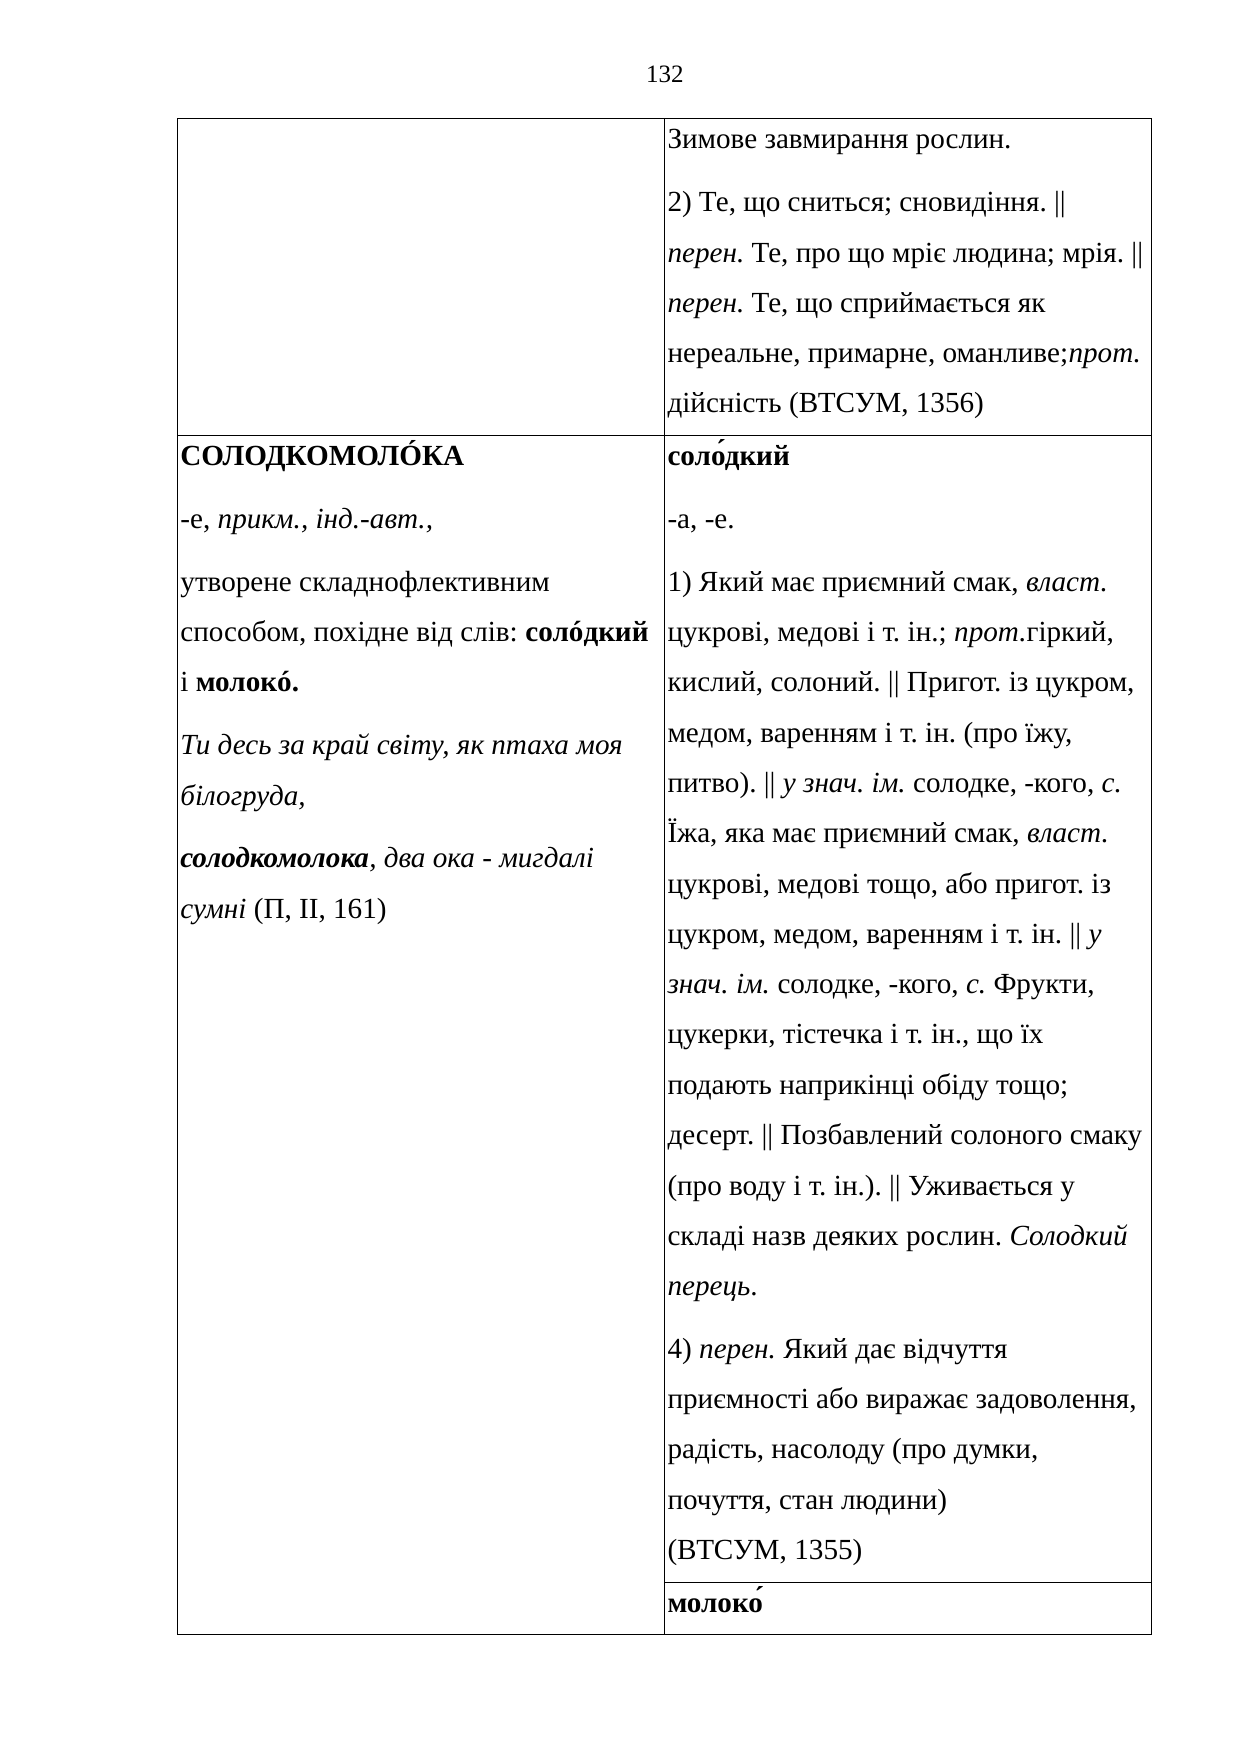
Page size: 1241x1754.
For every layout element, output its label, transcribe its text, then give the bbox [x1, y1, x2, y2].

table_cell [178, 119, 664, 435]
table_cell Зимове завмирання рослин. 2) Те, що сниться; сновидіння. || перен. Те, про що мріє людина; мрія. || перен. Те, що сприймається як нереальне, примарне, оманливе;прот. дійсність (ВТСУМ, 1356) [665, 119, 1151, 435]
table_cell СОЛОДКОМОЛÓКА -е, прикм., інд.-авт., утворене складнофлективним способом, похідне від слів: солóдкий і молокó. Ти десь за край світу, як птаха моя білогруда, солодкомолока, два ока - мигдалі сумні (П, ІІ, 161) [178, 436, 664, 1634]
table_cell соло́дкий -а, -е. 1) Який має приємний смак, власт. цукрові, медові і т. ін.; прот.гіркий, кислий, солоний. || Пригот. із цукром, медом, варенням і т. ін. (про їжу, питво). || у знач. ім. солодке, -кого, с. Їжа, яка має приємний смак, власт. цукрові, медові тощо, або пригот. із цукром, медом, варенням і т. ін. || у знач. ім. солодке, -кого, с. Фрукти, цукерки, тістечка і т. ін., що їх подають наприкінці обіду тощо; десерт. || Позбавлений солоного смаку (про воду і т. ін.). || Уживається у складі назв деяких рослин. Солодкий перець. 4) перен. Який дає відчуття приємності або виражає задоволення, радість, насолоду (про думки, почуття, стан людини) (ВТСУМ, 1355) [665, 436, 1151, 1581]
table_cell молоко́ [665, 1583, 1151, 1634]
